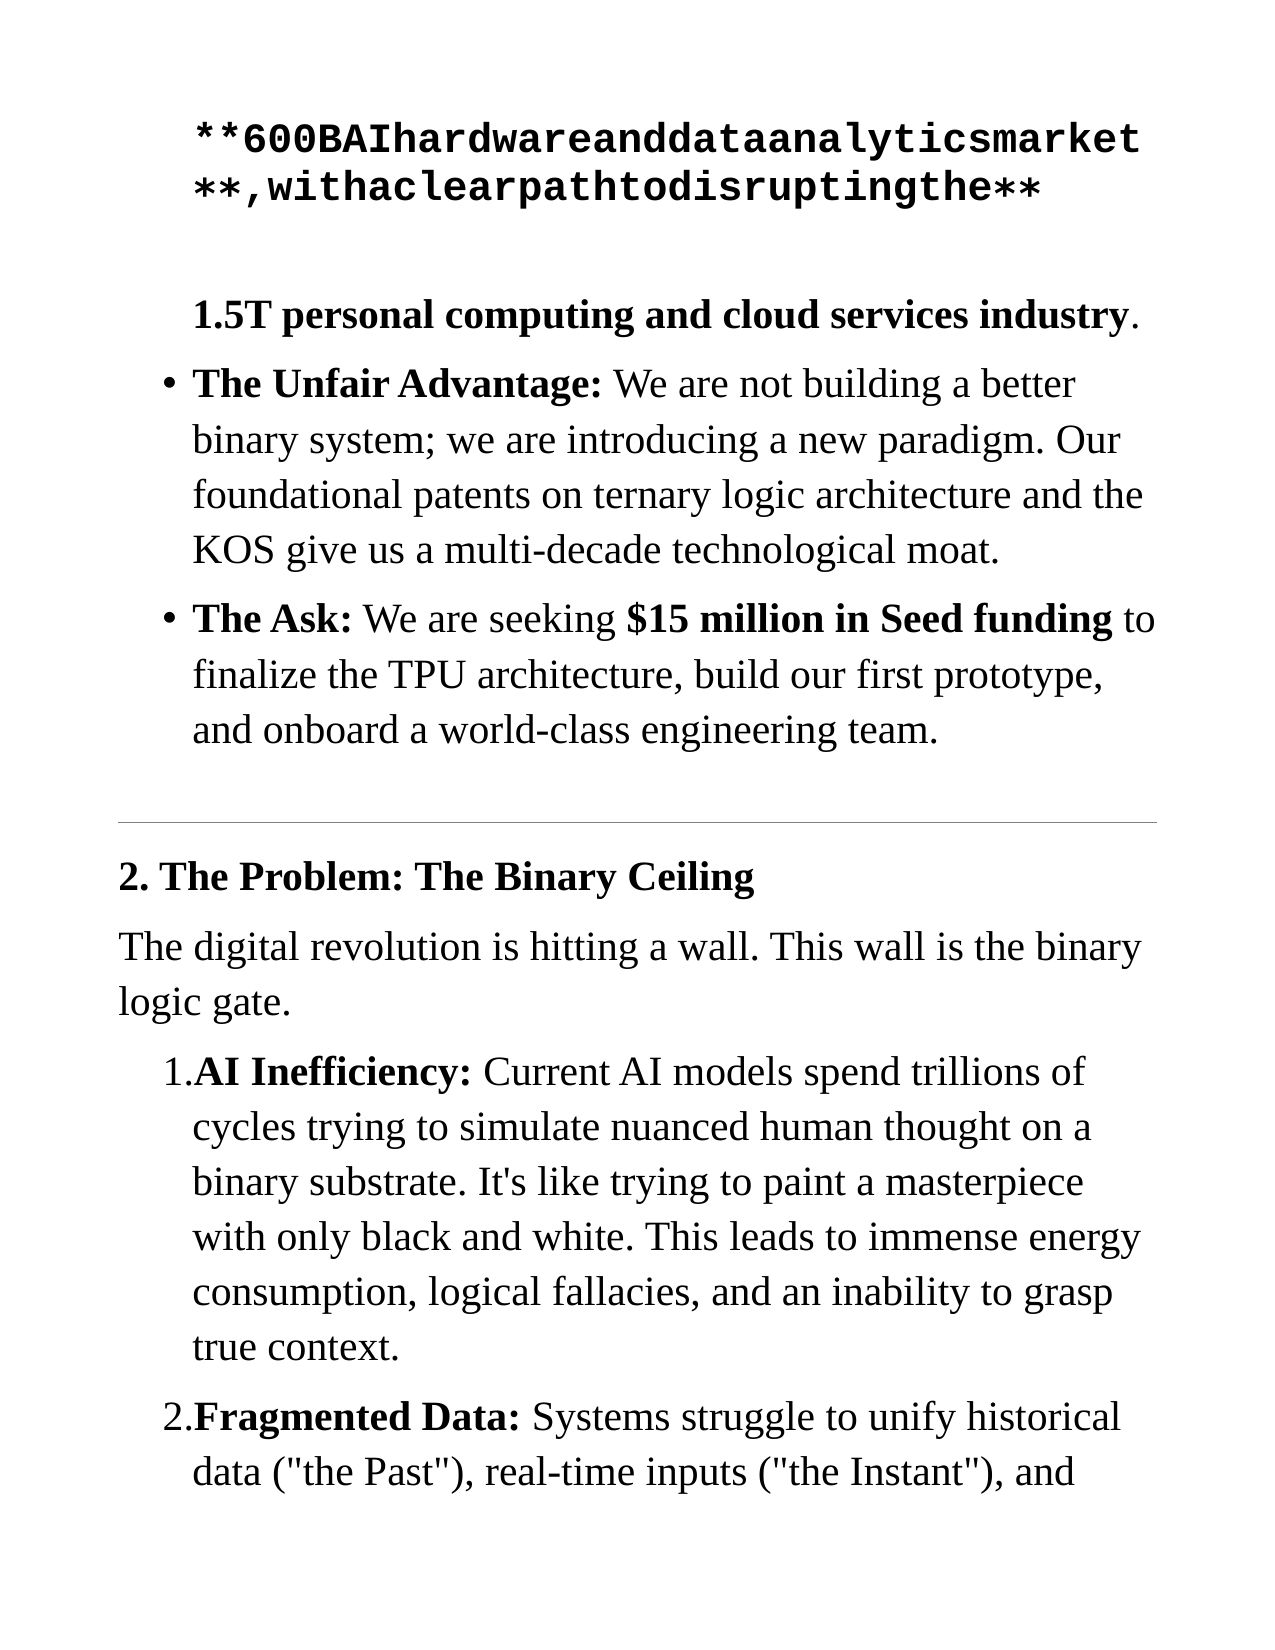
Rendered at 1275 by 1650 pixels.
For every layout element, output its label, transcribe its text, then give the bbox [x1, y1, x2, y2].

list AI Inefficiency: Current AI models spend trillions of cycles trying to simulate nuanced human thought on a binary substrate. It's like trying to paint a masterpiece with only black and white. This leads to immense energy consumption, logical fallacies, and an inability to grasp true context. [162, 1046, 1157, 1370]
list The Ask: We are seeking $15 million in Seed funding to finalize the TPU architecture, build our first prototype, and onboard a world-class engineering team. [162, 594, 1157, 752]
list The Unfair Advantage: We are not building a better binary system; we are introducing a new paradigm. Our foundational patents on ternary logic architecture and the KOS give us a multi-decade technological moat. [162, 359, 1157, 572]
list **600BAIhardwareanddataanalyticsmarket∗∗,withaclearpathtodisruptingthe∗∗ [162, 118, 1157, 212]
text The digital revolution is hitting a wall. This wall is the binary logic gate. [118, 921, 1157, 1024]
list 1.5T personal computing and cloud services industry. [162, 289, 1157, 337]
text 2. The Problem: The Binary Ceiling [118, 852, 1157, 900]
list Fragmented Data: Systems struggle to unify historical data ("the Past"), real-time inputs ("the Instant"), and [162, 1391, 1157, 1494]
